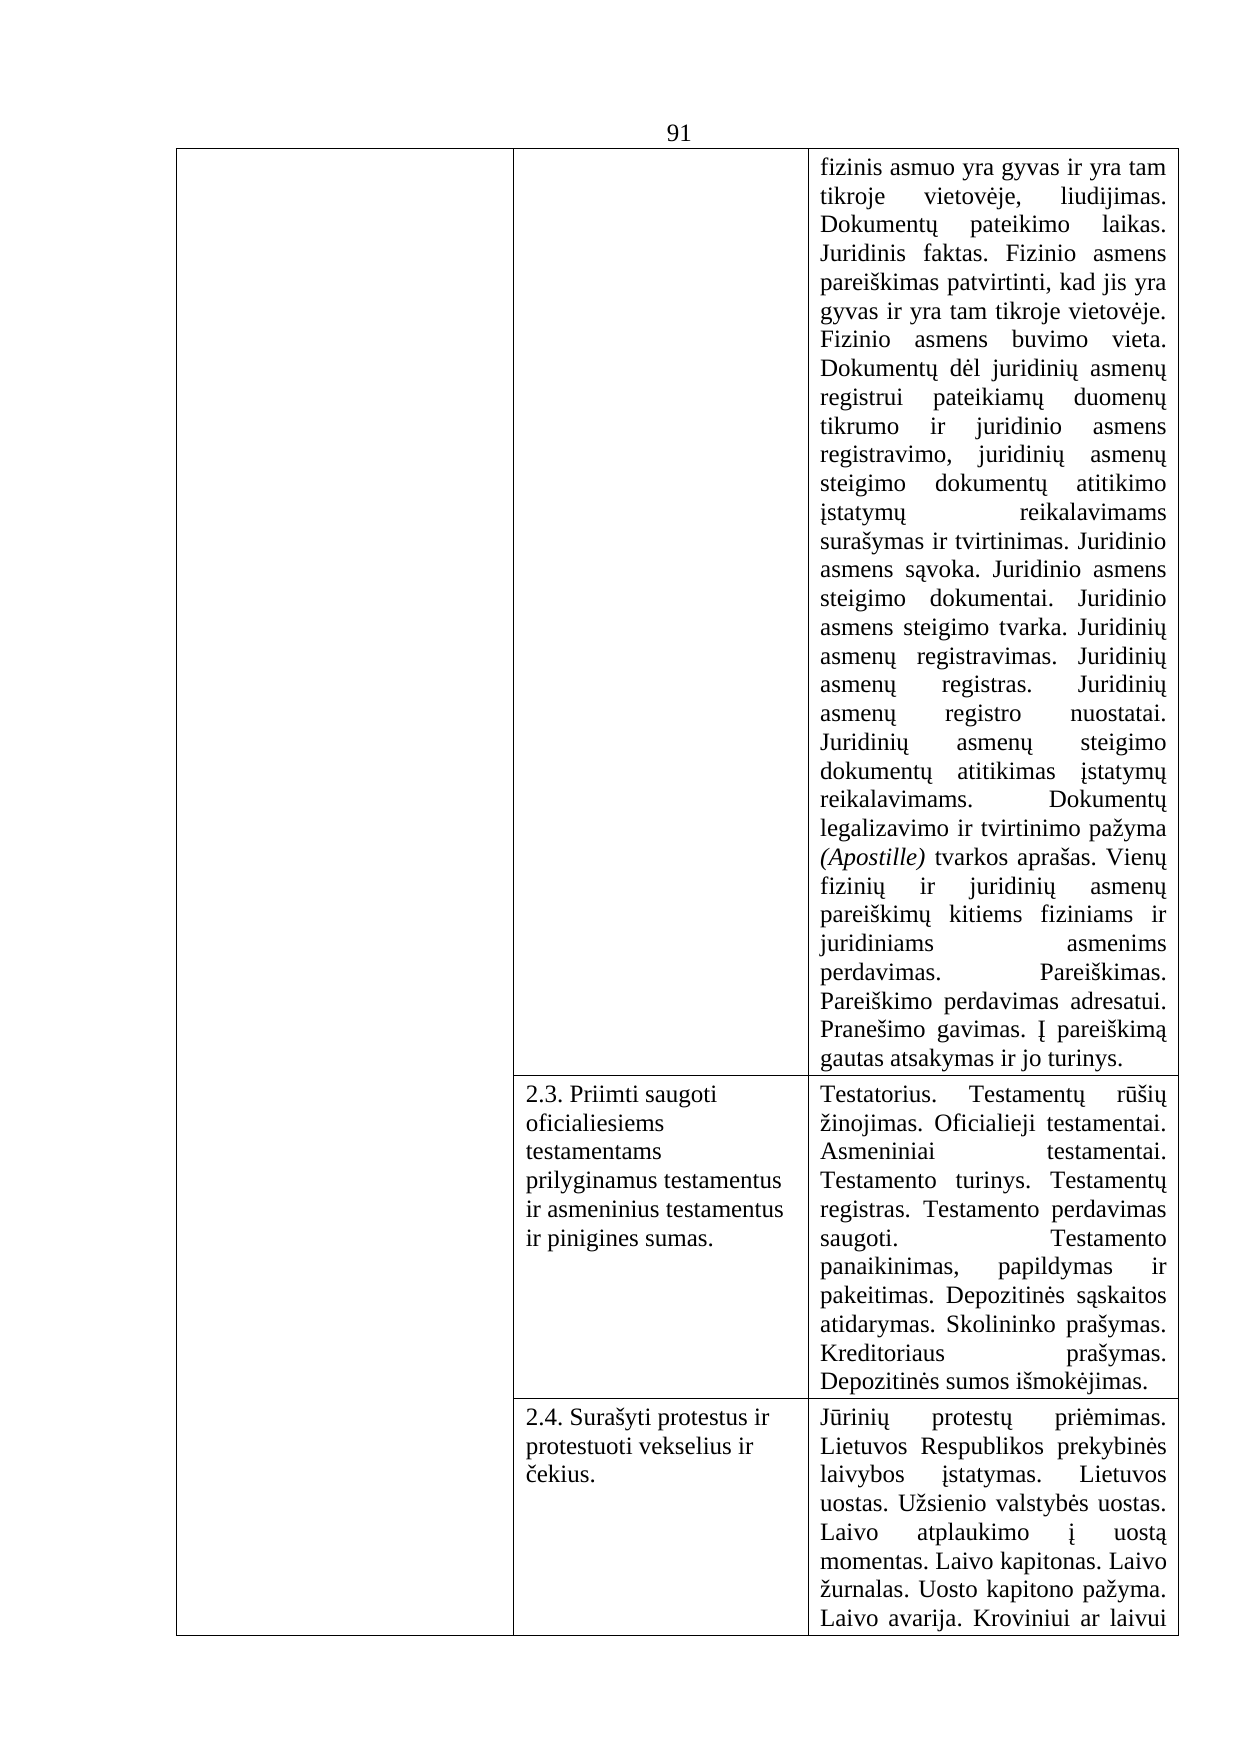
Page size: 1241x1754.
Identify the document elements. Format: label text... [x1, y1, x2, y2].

table_cell Jūrinių protestų priėmimas. Lietuvos Respublikos prekybinės laivybos įstatymas. Lietuvos uostas. Užsienio valstybės uostas. Laivo atplaukimo į uostą momentas. Laivo kapitonas. Laivo žurnalas. Uosto kapitono pažyma. Laivo avarija. Kroviniui ar laivui [809, 1399, 1178, 1635]
table_cell 2.4. Surašyti protestus ir protestuoti vekselius ir čekius. [514, 1399, 808, 1635]
table_cell [177, 149, 513, 1635]
table_cell 2.3. Priimti saugoti oficialiesiems testamentams prilyginamus testamentus ir asmeninius testamentus ir pinigines sumas. [514, 1076, 808, 1398]
table_cell fizinis asmuo yra gyvas ir yra tam tikroje vietovėje, liudijimas. Dokumentų pateikimo laikas. Juridinis faktas. Fizinio asmens pareiškimas patvirtinti, kad jis yra gyvas ir yra tam tikroje vietovėje. Fizinio asmens buvimo vieta. Dokumentų dėl juridinių asmenų registrui pateikiamų duomenų tikrumo ir juridinio asmens registravimo, juridinių asmenų steigimo dokumentų atitikimo įstatymų reikalavimams surašymas ir tvirtinimas. Juridinio asmens sąvoka. Juridinio asmens steigimo dokumentai. Juridinio asmens steigimo tvarka. Juridinių asmenų registravimas. Juridinių asmenų registras. Juridinių asmenų registro nuostatai. Juridinių asmenų steigimo dokumentų atitikimas įstatymų reikalavimams. Dokumentų legalizavimo ir tvirtinimo pažyma (Apostille) tvarkos aprašas. Vienų fizinių ir juridinių asmenų pareiškimų kitiems fiziniams ir juridiniams asmenims perdavimas. Pareiškimas. Pareiškimo perdavimas adresatui. Pranešimo gavimas. Į pareiškimą gautas atsakymas ir jo turinys. [809, 149, 1178, 1075]
table_cell Testatorius. Testamentų rūšių žinojimas. Oficialieji testamentai. Asmeniniai testamentai. Testamento turinys. Testamentų registras. Testamento perdavimas saugoti. Testamento panaikinimas, papildymas ir pakeitimas. Depozitinės sąskaitos atidarymas. Skolininko prašymas. Kreditoriaus prašymas. Depozitinės sumos išmokėjimas. [809, 1076, 1178, 1398]
table_cell [514, 149, 808, 1075]
